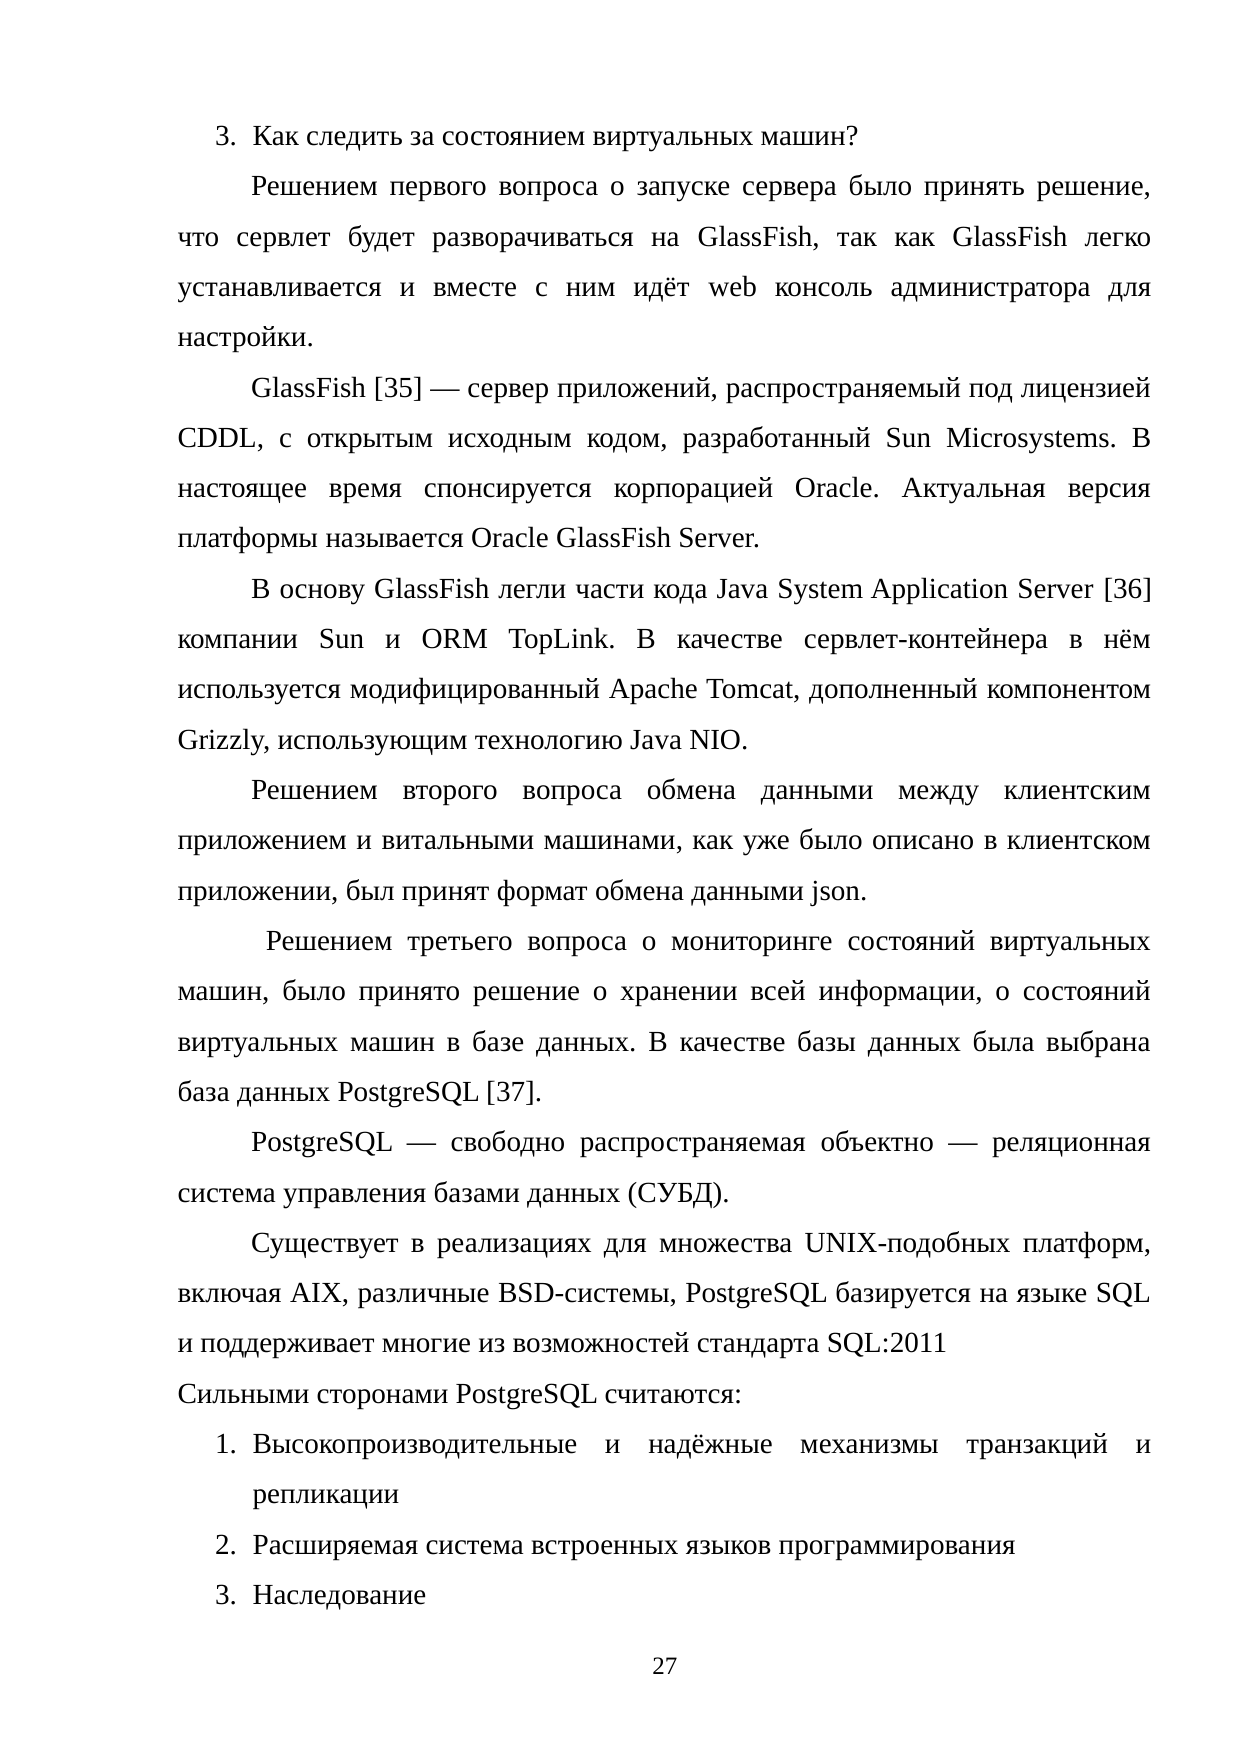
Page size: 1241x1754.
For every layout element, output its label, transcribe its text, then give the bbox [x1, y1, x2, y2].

text Решением третьего вопроса о мониторинге состояний виртуальных машин, было принято решение о хранении всей информации, о состояний виртуальных машин в базе данных. В качестве базы данных была выбрана база данных PostgreSQL [37]. [177, 923, 1152, 1108]
text Существует в реализациях для множества UNIX-подобных платформ, включая AIX, различные BSD-системы, PostgreSQL базируется на языке SQL и поддерживает многие из возможностей стандарта SQL:2011 [177, 1225, 1152, 1359]
list Расширяемая система встроенных языков программирования [215, 1527, 1152, 1560]
text PostgreSQL — свободно распространяемая объектно — реляционная система управления базами данных (СУБД). [177, 1124, 1152, 1208]
text Решением первого вопроса о запуске сервера было принять решение, что сервлет будет разворачиваться на GlassFish, так как GlassFish легко устанавливается и вместе с ним идёт web консоль администратора для настройки. [177, 168, 1152, 353]
text Сильными сторонами PostgreSQL считаются: [177, 1376, 1152, 1409]
list Наследование [215, 1577, 1152, 1611]
text GlassFish [35] — сервер приложений, распространяемый под лицензией CDDL, с открытым исходным кодом, разработанный Sun Microsystems. В настоящее время спонсируется корпорацией Oracle. Актуальная версия платформы называется Oracle GlassFish Server. [177, 370, 1152, 554]
list Как следить за состоянием виртуальных машин? [215, 118, 1152, 152]
text Решением второго вопроса обмена данными между клиентским приложением и витальными машинами, как уже было описано в клиентском приложении, был принят формат обмена данными json. [177, 772, 1152, 906]
list Высокопроизводительные и надёжные механизмы транзакций и репликации [215, 1426, 1152, 1510]
text В основу GlassFish легли части кода Java System Application Server [36] компании Sun и ORM TopLink. В качестве сервлет-контейнера в нём используется модифицированный Apache Tomcat, дополненный компонентом Grizzly, использующим технологию Java NIO. [177, 571, 1152, 755]
